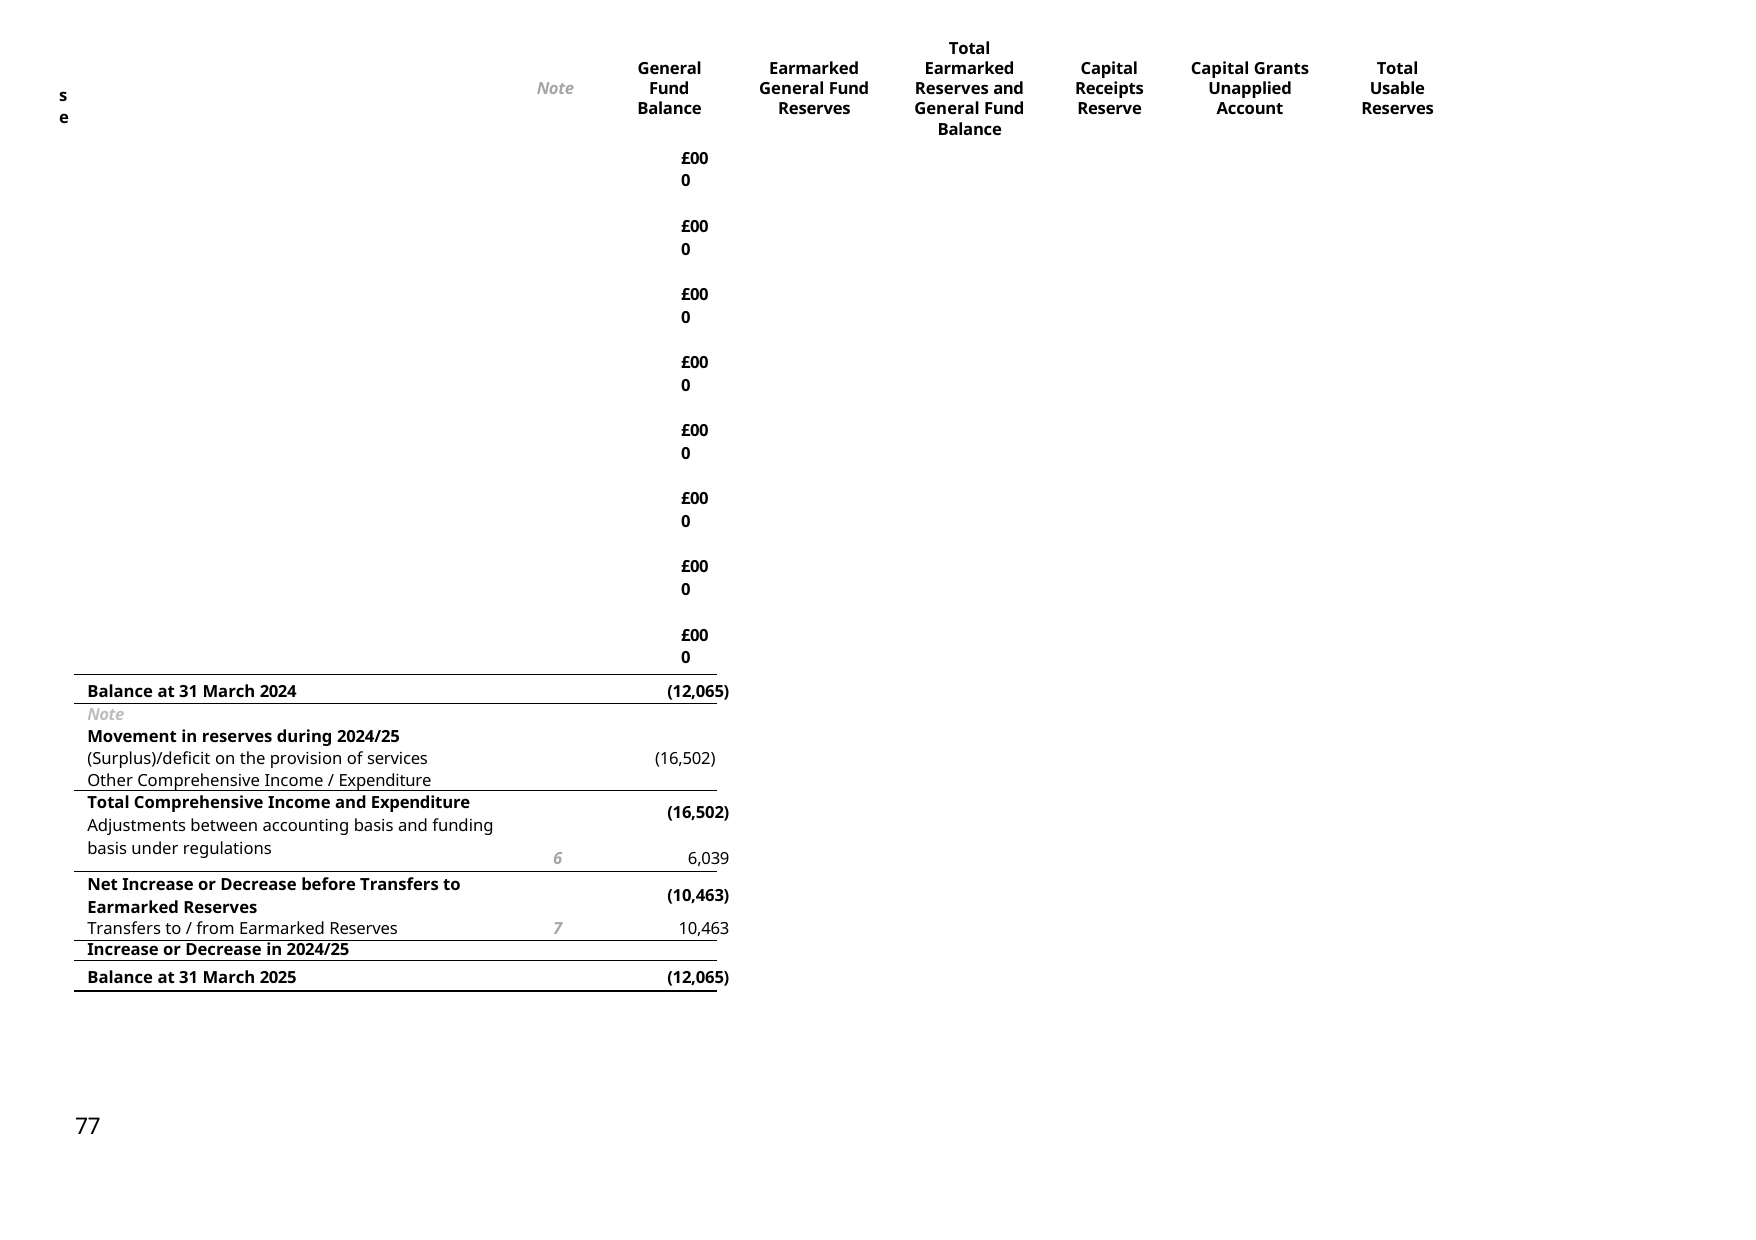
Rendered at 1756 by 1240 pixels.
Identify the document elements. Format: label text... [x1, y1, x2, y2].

table_cell Reserves [1336, 100, 1445, 120]
table_cell Receipts [1051, 80, 1166, 100]
table_cell Increase or Decrease in 2024/25 [74, 941, 519, 960]
table_cell [531, 120, 607, 141]
table_cell Earmarked [891, 60, 1051, 80]
table_cell (12,065) [605, 961, 717, 989]
table_cell Capital Grants [1166, 60, 1336, 80]
table_cell 0 [605, 941, 717, 960]
table_cell General Fund [891, 100, 1051, 120]
table_cell [1051, 120, 1166, 141]
table_cell Usable [1336, 80, 1445, 100]
table_cell Balance [891, 120, 1051, 141]
table_cell 10,463 [605, 918, 717, 940]
table_header [519, 675, 605, 703]
table_cell Reserves and [891, 80, 1051, 100]
table_cell 7 [519, 918, 605, 940]
table_cell Note [531, 80, 607, 100]
table_cell [607, 120, 729, 141]
table_cell Net Increase or Decrease before Transfers to Earmarked Reserves [74, 872, 519, 918]
text [524, 39, 1451, 141]
table_cell (16,502) 6,039 [605, 791, 717, 871]
table_cell Reserve [1051, 100, 1166, 120]
table_cell Balance at 31 March 2025 [74, 961, 519, 989]
table_cell [531, 60, 607, 80]
table_cell (10,463) [605, 872, 717, 918]
table_cell [519, 872, 605, 918]
table_cell Balance [607, 100, 729, 120]
table_cell [1336, 120, 1445, 141]
text £000 £000 £000 £000 £000 £000 £000 £000 [681, 146, 710, 669]
table_header (12,065) [605, 675, 717, 703]
table_cell General [607, 60, 729, 80]
table_cell [519, 961, 605, 989]
table_header Balance at 31 March 2024 [74, 675, 519, 703]
table_header Total [891, 40, 1051, 60]
table_cell Reserves [729, 100, 891, 120]
table_cell [1166, 120, 1336, 141]
table_cell Unapplied [1166, 80, 1336, 100]
table_header [531, 40, 891, 60]
table_cell [531, 100, 607, 120]
table_cell Earmarked [729, 60, 891, 80]
table_cell [519, 704, 605, 790]
table_header [1051, 40, 1445, 60]
table_cell (16,502) [605, 704, 717, 790]
table_cell Total Comprehensive Income and Expenditure Adjustments between accounting basis and funding basis under regulations [74, 791, 519, 871]
table_cell 6 [519, 791, 605, 871]
table_cell [729, 120, 891, 141]
table_cell Total [1336, 60, 1445, 80]
table_cell Account [1166, 100, 1336, 120]
table_cell Transfers to / from Earmarked Reserves [74, 918, 519, 940]
table_cell [519, 941, 605, 960]
table_cell Capital [1051, 60, 1166, 80]
table_cell Note Movement in reserves during 2024/25 (Surplus)/deficit on the provision of services Other Comprehensive Income / Expenditure [74, 704, 519, 790]
table_cell Fund [607, 80, 729, 100]
table_cell General Fund [729, 80, 891, 100]
